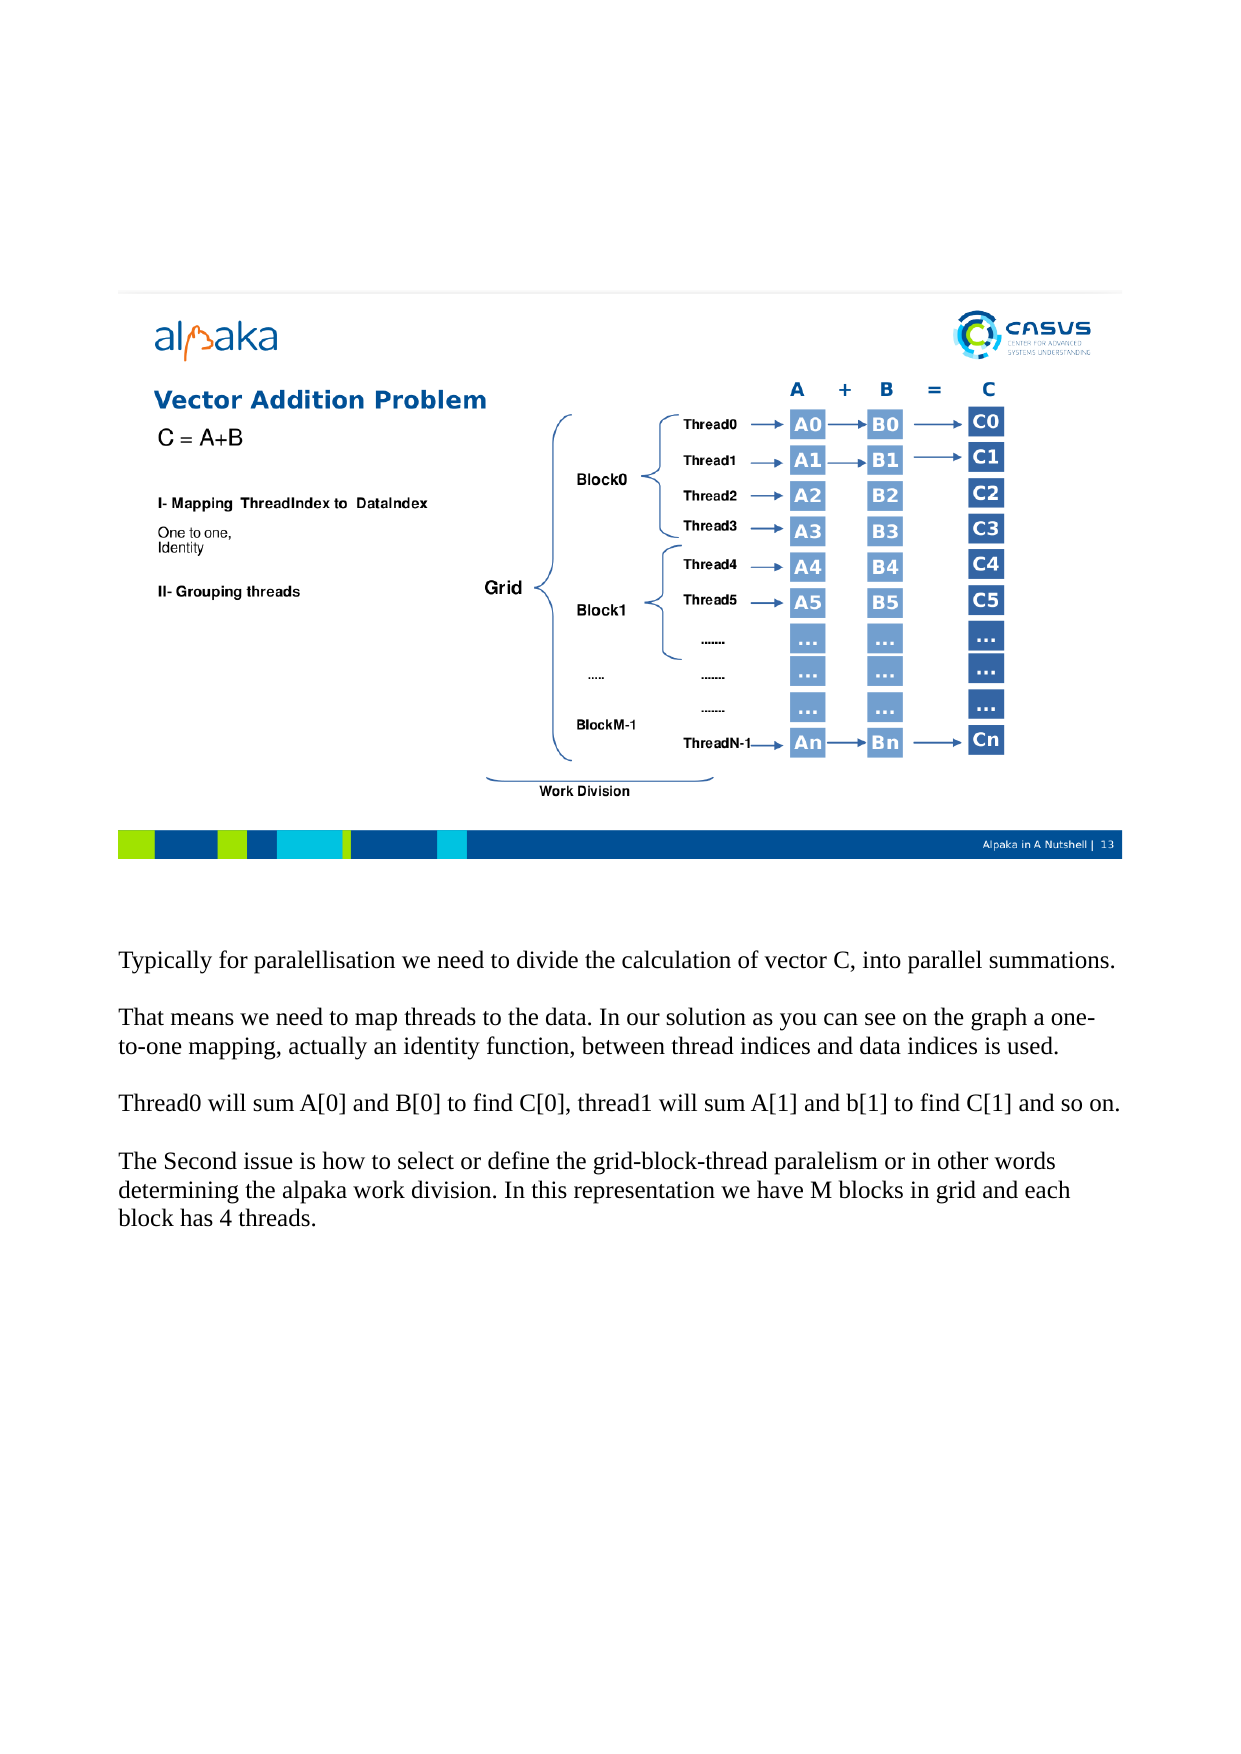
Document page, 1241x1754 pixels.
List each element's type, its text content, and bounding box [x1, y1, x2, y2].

text The Second issue is how to select or define the grid-block-thread paralelism or in other words determining the alpaka work division. In this representation we have M blocks in grid and each block has 4 threads. [118, 1146, 1122, 1232]
text That means we need to map threads to the data. In our solution as you can see on the graph a one-to-one mapping, actually an identity function, between thread indices and data indices is used. [118, 1002, 1122, 1060]
text Typically for paralellisation we need to divide the calculation of vector C, into parallel summations. [118, 945, 1122, 973]
text Thread0 will sum A[0] and B[0] to find C[0], thread1 will sum A[1] and b[1] to find C[1] and so on. [118, 1088, 1122, 1117]
picture [118, 290, 1123, 859]
